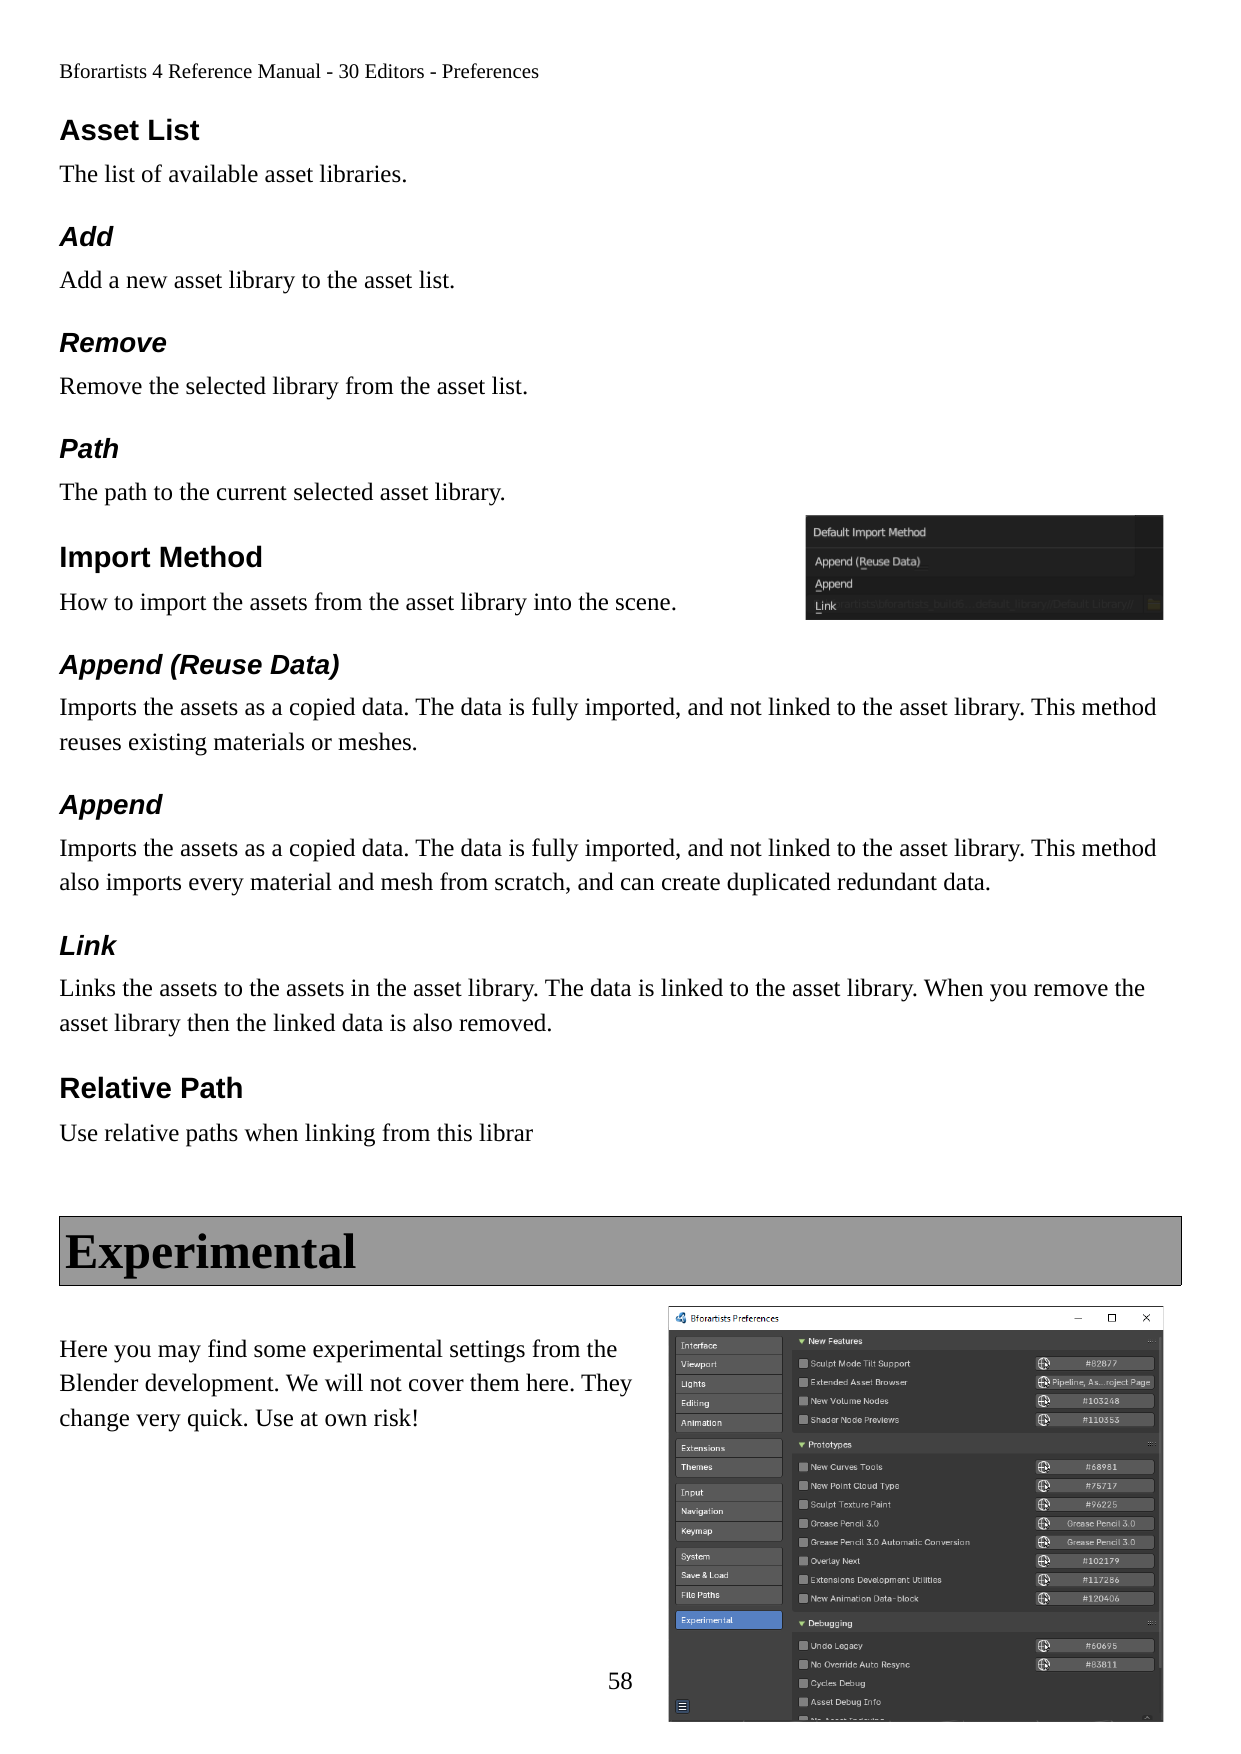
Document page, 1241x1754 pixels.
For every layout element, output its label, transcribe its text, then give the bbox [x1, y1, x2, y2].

text Add a new asset library to the asset list. [59, 265, 1181, 293]
subtitle Append [59, 788, 1181, 820]
subtitle Relative Path [59, 1071, 1181, 1105]
subtitle [1164, 540, 1181, 574]
text How to import the assets from the asset library into the scene. [59, 587, 805, 615]
text Here you may find some experimental settings from the Blender development. We will not cover them here. They change very quick. Use at own risk! [59, 1334, 668, 1432]
subtitle Asset List [59, 113, 1181, 146]
text Use relative paths when linking from this librar [59, 1118, 1181, 1146]
picture [805, 515, 1164, 620]
picture [668, 1306, 1164, 1722]
subtitle Remove [59, 326, 1181, 358]
subtitle Add [59, 220, 1181, 252]
table_header Experimental [60, 1217, 1181, 1285]
text The path to the current selected asset library. [59, 477, 1181, 505]
subtitle Append (Reuse Data) [59, 648, 1181, 680]
subtitle Link [59, 929, 1181, 961]
subtitle Path [59, 432, 1181, 464]
text Imports the assets as a copied data. The data is fully imported, and not linked to the asset library. This method also imports every material and mesh from scratch, and can create duplicated redundant data. [59, 833, 1181, 896]
text The list of available asset libraries. [59, 159, 1181, 188]
text Imports the assets as a copied data. The data is fully imported, and not linked to the asset library. This method reuses existing materials or meshes. [59, 692, 1181, 756]
text Remove the selected library from the asset list. [59, 371, 1181, 399]
subtitle Import Method [59, 540, 805, 574]
text Links the assets to the assets in the asset library. The data is linked to the asset library. When you remove the asset library then the linked data is also removed. [59, 973, 1181, 1037]
